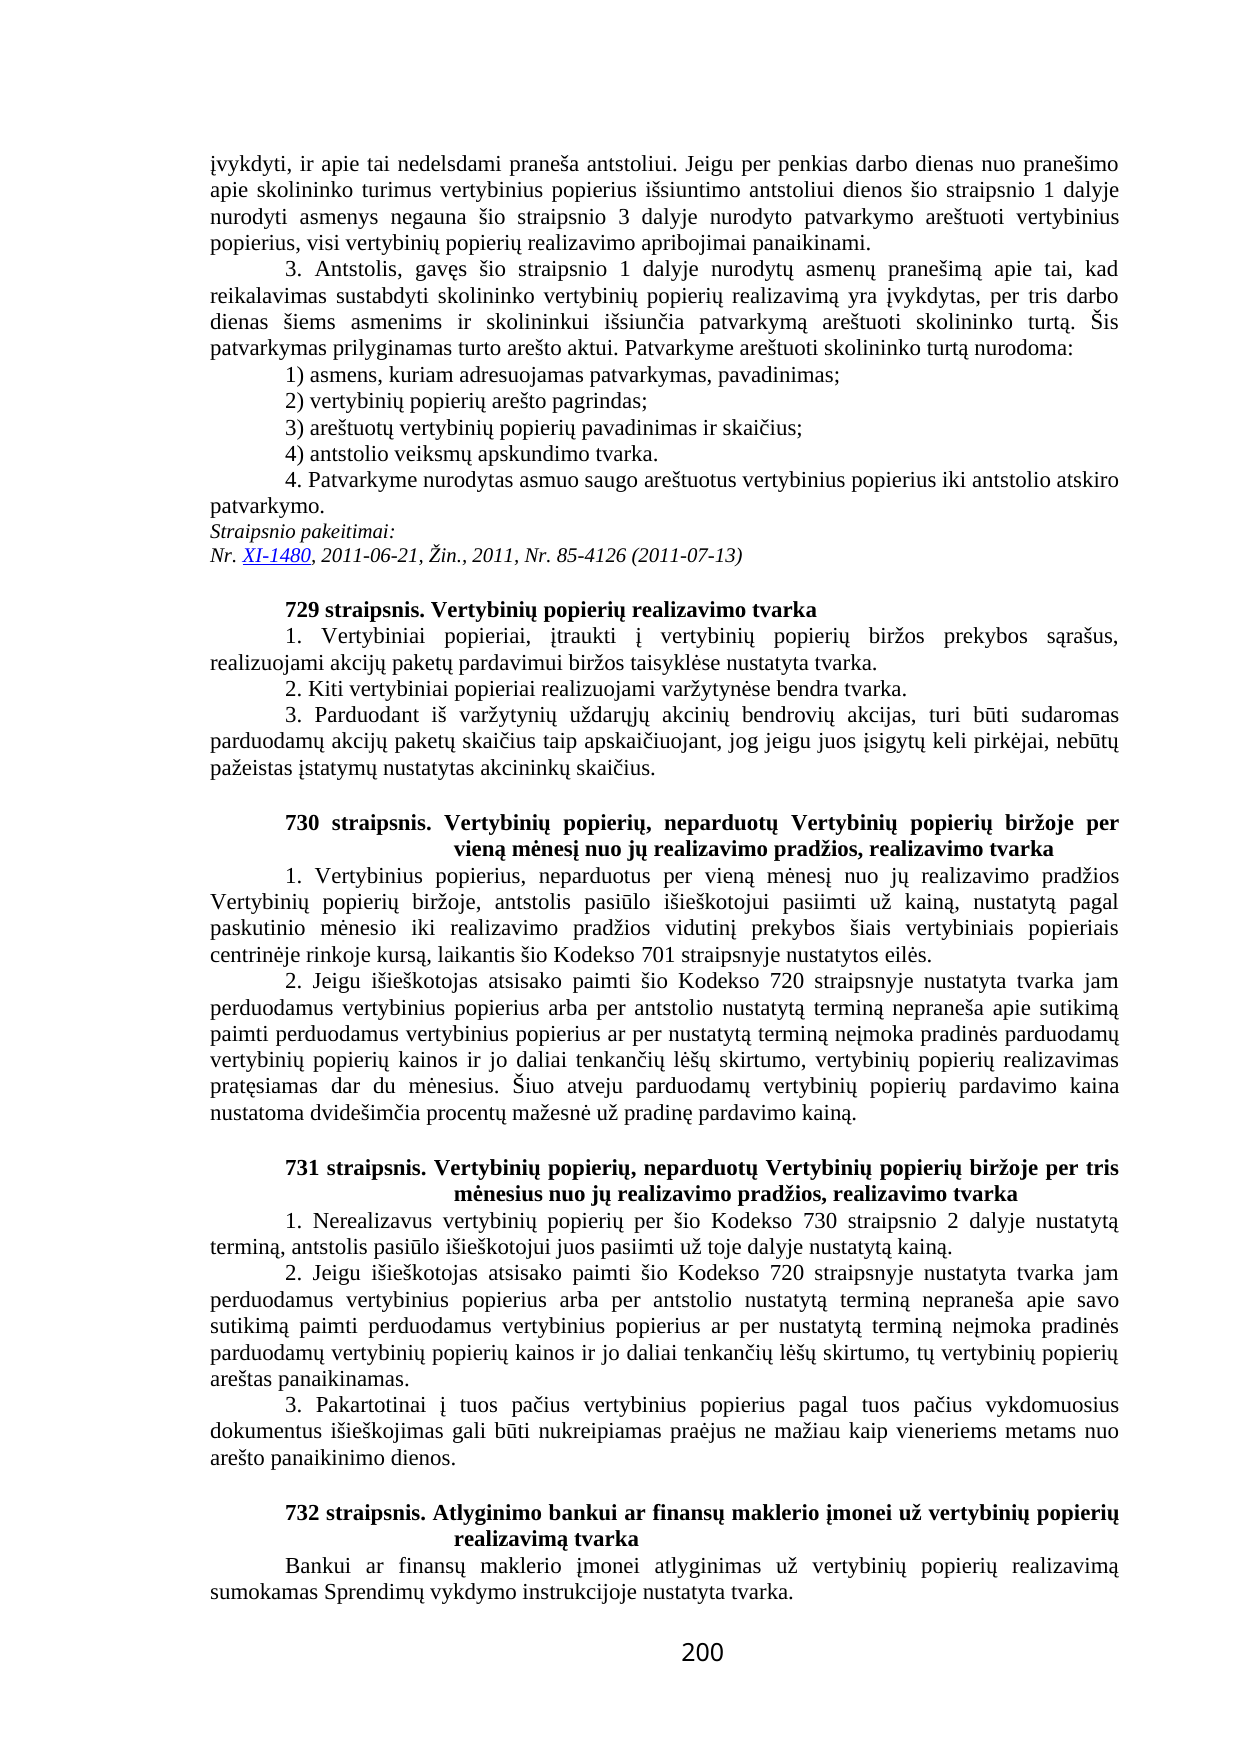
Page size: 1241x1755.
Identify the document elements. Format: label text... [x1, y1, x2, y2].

text 3. Pakartotinai į tuos pačius vertybinius popierius pagal tuos pačius vykdomuosius dokumentus išieškojimas gali būti nukreipiamas praėjus ne mažiau kaip vieneriems metams nuo arešto panaikinimo dienos. [210, 1391, 1120, 1470]
text Nr. XI-1480, 2011-06-21, Žin., 2011, Nr. 85-4126 (2011-07-13) [210, 543, 1120, 567]
text 3. Parduodant iš varžytynių uždarųjų akcinių bendrovių akcijas, turi būti sudaromas parduodamų akcijų paketų skaičius taip apskaičiuojant, jog jeigu juos įsigytų keli pirkėjai, nebūtų pažeistas įstatymų nustatytas akcininkų skaičius. [210, 701, 1120, 780]
text Bankui ar finansų maklerio įmonei atlyginimas už vertybinių popierių realizavimą sumokamas Sprendimų vykdymo instrukcijoje nustatyta tvarka. [210, 1552, 1120, 1604]
text 1) asmens, kuriam adresuojamas patvarkymas, pavadinimas; [210, 361, 1120, 387]
text 1. Vertybinius popierius, neparduotus per vieną mėnesį nuo jų realizavimo pradžios Vertybinių popierių biržoje, antstolis pasiūlo išieškotojui pasiimti už kainą, nustatytą pagal paskutinio mėnesio iki realizavimo pradžios vidutinį prekybos šiais vertybiniais popieriais centrinėje rinkoje kursą, laikantis šio Kodekso 701 straipsnyje nustatytos eilės. [210, 862, 1120, 967]
text 3. Antstolis, gavęs šio straipsnio 1 dalyje nurodytų asmenų pranešimą apie tai, kad reikalavimas sustabdyti skolininko vertybinių popierių realizavimą yra įvykdytas, per tris darbo dienas šiems asmenims ir skolininkui išsiunčia patvarkymą areštuoti skolininko turtą. Šis patvarkymas prilyginamas turto arešto aktui. Patvarkyme areštuoti skolininko turtą nurodoma: [210, 255, 1120, 361]
text 730 straipsnis. Vertybinių popierių, neparduotų Vertybinių popierių biržoje per vieną mėnesį nuo jų realizavimo pradžios, realizavimo tvarka [285, 809, 1120, 862]
text Straipsnio pakeitimai: [210, 519, 1120, 543]
text 732 straipsnis. Atlyginimo bankui ar finansų maklerio įmonei už vertybinių popierių realizavimą tvarka [285, 1499, 1120, 1552]
text 2) vertybinių popierių arešto pagrindas; [210, 387, 1120, 413]
text 2. Jeigu išieškotojas atsisako paimti šio Kodekso 720 straipsnyje nustatyta tvarka jam perduodamus vertybinius popierius arba per antstolio nustatytą terminą nepraneša apie sutikimą paimti perduodamus vertybinius popierius ar per nustatytą terminą neįmoka pradinės parduodamų vertybinių popierių kainos ir jo daliai tenkančių lėšų skirtumo, vertybinių popierių realizavimas pratęsiamas dar du mėnesius. Šiuo atveju parduodamų vertybinių popierių pardavimo kaina nustatoma dvidešimčia procentų mažesnė už pradinę pardavimo kainą. [210, 967, 1120, 1125]
text 729 straipsnis. Vertybinių popierių realizavimo tvarka [210, 596, 1120, 622]
text 1. Nerealizavus vertybinių popierių per šio Kodekso 730 straipsnio 2 dalyje nustatytą terminą, antstolis pasiūlo išieškotojui juos pasiimti už toje dalyje nustatytą kainą. [210, 1207, 1120, 1259]
text 3) areštuotų vertybinių popierių pavadinimas ir skaičius; [210, 413, 1120, 440]
text 4) antstolio veiksmų apskundimo tvarka. [210, 440, 1120, 466]
text 2. Kiti vertybiniai popieriai realizuojami varžytynėse bendra tvarka. [210, 675, 1120, 701]
text 2. Jeigu išieškotojas atsisako paimti šio Kodekso 720 straipsnyje nustatyta tvarka jam perduodamus vertybinius popierius arba per antstolio nustatytą terminą nepraneša apie savo sutikimą paimti perduodamus vertybinius popierius ar per nustatytą terminą neįmoka pradinės parduodamų vertybinių popierių kainos ir jo daliai tenkančių lėšų skirtumo, tų vertybinių popierių areštas panaikinamas. [210, 1259, 1120, 1391]
text 4. Patvarkyme nurodytas asmuo saugo areštuotus vertybinius popierius iki antstolio atskiro patvarkymo. [210, 466, 1120, 519]
text įvykdyti, ir apie tai nedelsdami praneša antstoliui. Jeigu per penkias darbo dienas nuo pranešimo apie skolininko turimus vertybinius popierius išsiuntimo antstoliui dienos šio straipsnio 1 dalyje nurodyti asmenys negauna šio straipsnio 3 dalyje nurodyto patvarkymo areštuoti vertybinius popierius, visi vertybinių popierių realizavimo apribojimai panaikinami. [210, 150, 1120, 255]
text 731 straipsnis. Vertybinių popierių, neparduotų Vertybinių popierių biržoje per tris mėnesius nuo jų realizavimo pradžios, realizavimo tvarka [285, 1154, 1120, 1207]
text 1. Vertybiniai popieriai, įtraukti į vertybinių popierių biržos prekybos sąrašus, realizuojami akcijų paketų pardavimui biržos taisyklėse nustatyta tvarka. [210, 622, 1120, 675]
